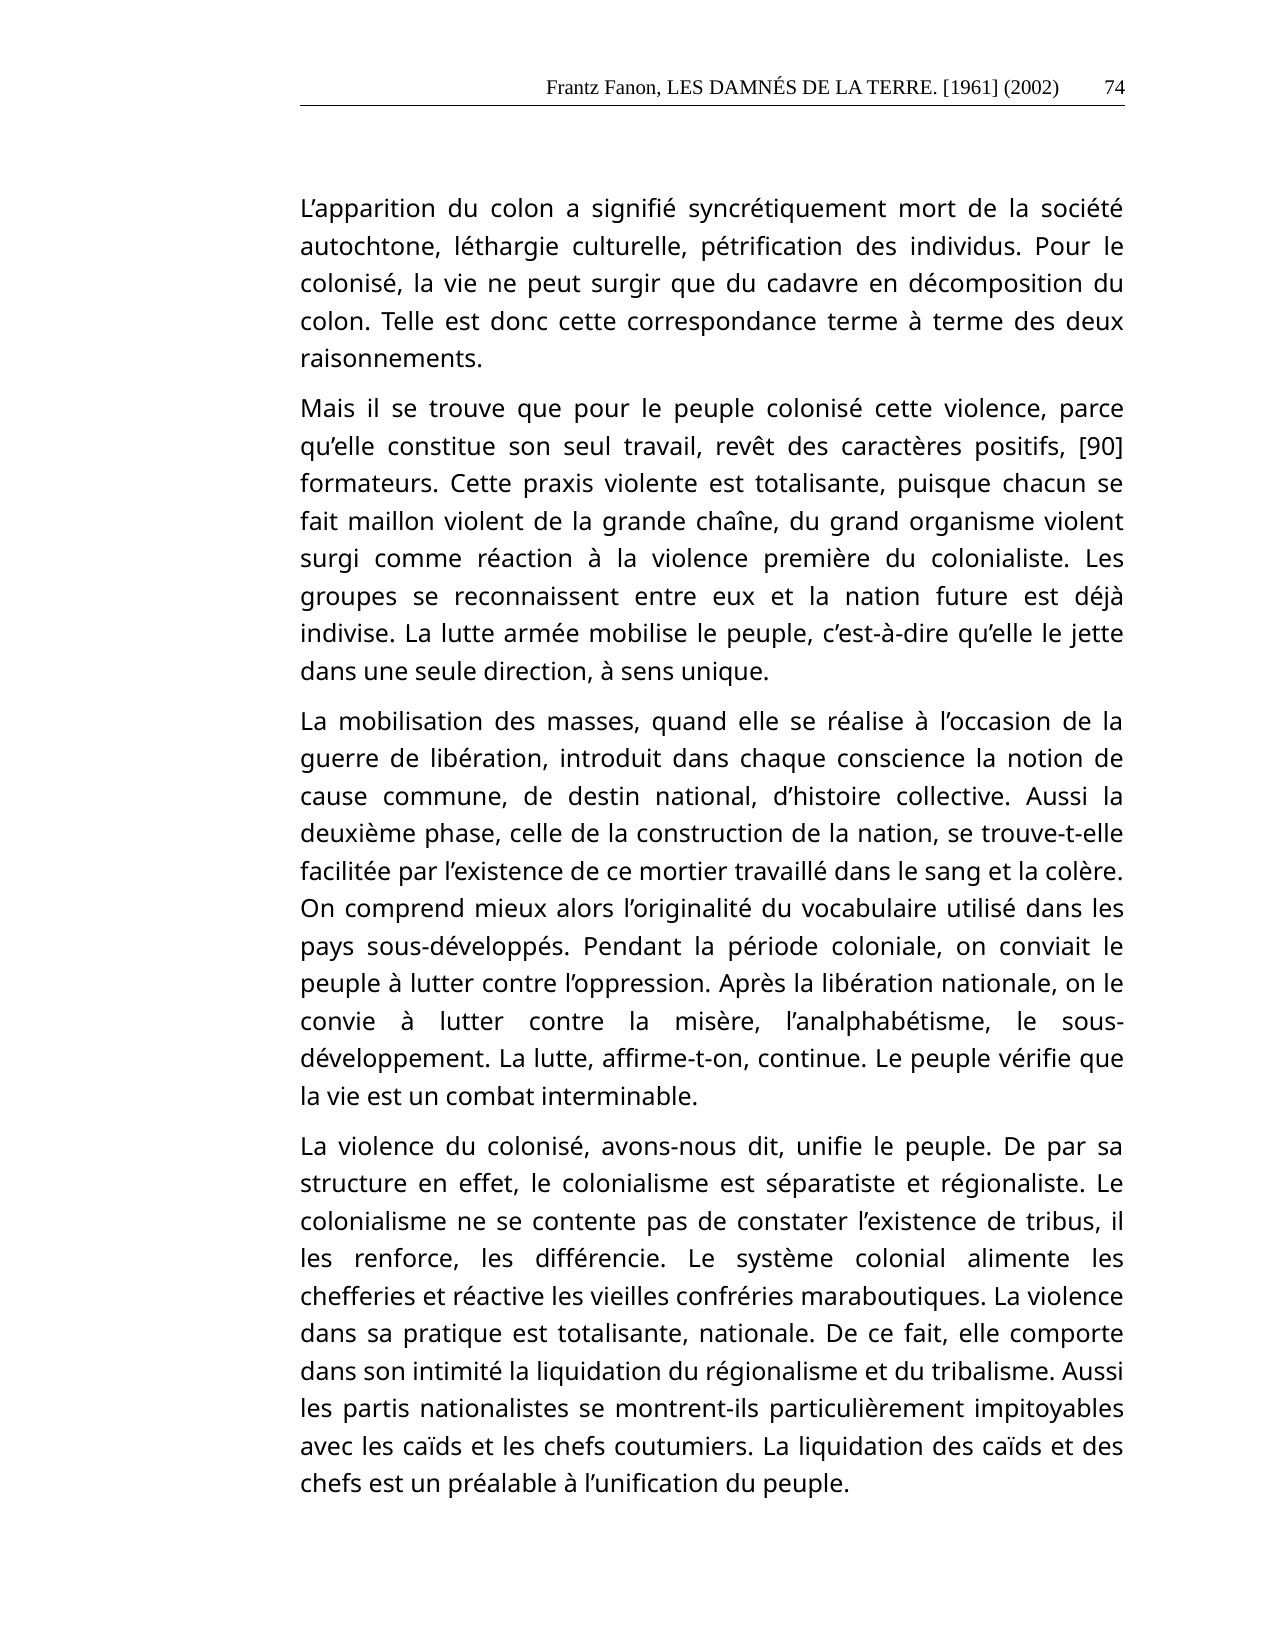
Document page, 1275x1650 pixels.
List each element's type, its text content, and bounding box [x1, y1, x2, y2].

text Mais il se trouve que pour le peuple colonisé cette violence, parce qu’elle constitue son seul travail, revêt des caractères positifs, [90] formateurs. Cette praxis violente est totalisante, puisque chacun se fait maillon violent de la grande chaîne, du grand organisme violent surgi comme réaction à la violence première du colonialiste. Les groupes se reconnaissent entre eux et la nation future est déjà indivise. La lutte armée mobilise le peuple, c’est-à-dire qu’elle le jette dans une seule direction, à sens unique. [300, 387, 1125, 687]
text La violence du colonisé, avons-nous dit, unifie le peuple. De par sa structure en effet, le colonialisme est séparatiste et régionaliste. Le colonialisme ne se contente pas de constater l’existence de tribus, il les renforce, les différencie. Le système colonial alimente les chefferies et réactive les vieilles confréries maraboutiques. La violence dans sa pratique est totalisante, nationale. De ce fait, elle comporte dans son intimité la liquidation du régionalisme et du tribalisme. Aussi les partis nationalistes se montrent-ils particulièrement impitoyables avec les caïds et les chefs coutumiers. La liquidation des caïds et des chefs est un préalable à l’unification du peuple. [300, 1125, 1125, 1500]
text La mobilisation des masses, quand elle se réalise à l’occasion de la guerre de libération, introduit dans chaque conscience la notion de cause commune, de destin national, d’histoire collective. Aussi la deuxième phase, celle de la construction de la nation, se trouve-t-elle facilitée par l’existence de ce mortier travaillé dans le sang et la colère. On comprend mieux alors l’originalité du vocabulaire utilisé dans les pays sous-développés. Pendant la période coloniale, on conviait le peuple à lutter contre l’oppression. Après la libération nationale, on le convie à lutter contre la misère, l’analphabétisme, le sous-développement. La lutte, affirme-t-on, continue. Le peuple vérifie que la vie est un combat interminable. [300, 700, 1125, 1112]
text L’apparition du colon a signifié syncrétiquement mort de la société autochtone, léthargie culturelle, pétrification des individus. Pour le colonisé, la vie ne peut surgir que du cadavre en décomposition du colon. Telle est donc cette correspondance terme à terme des deux raisonnements. [300, 187, 1125, 375]
